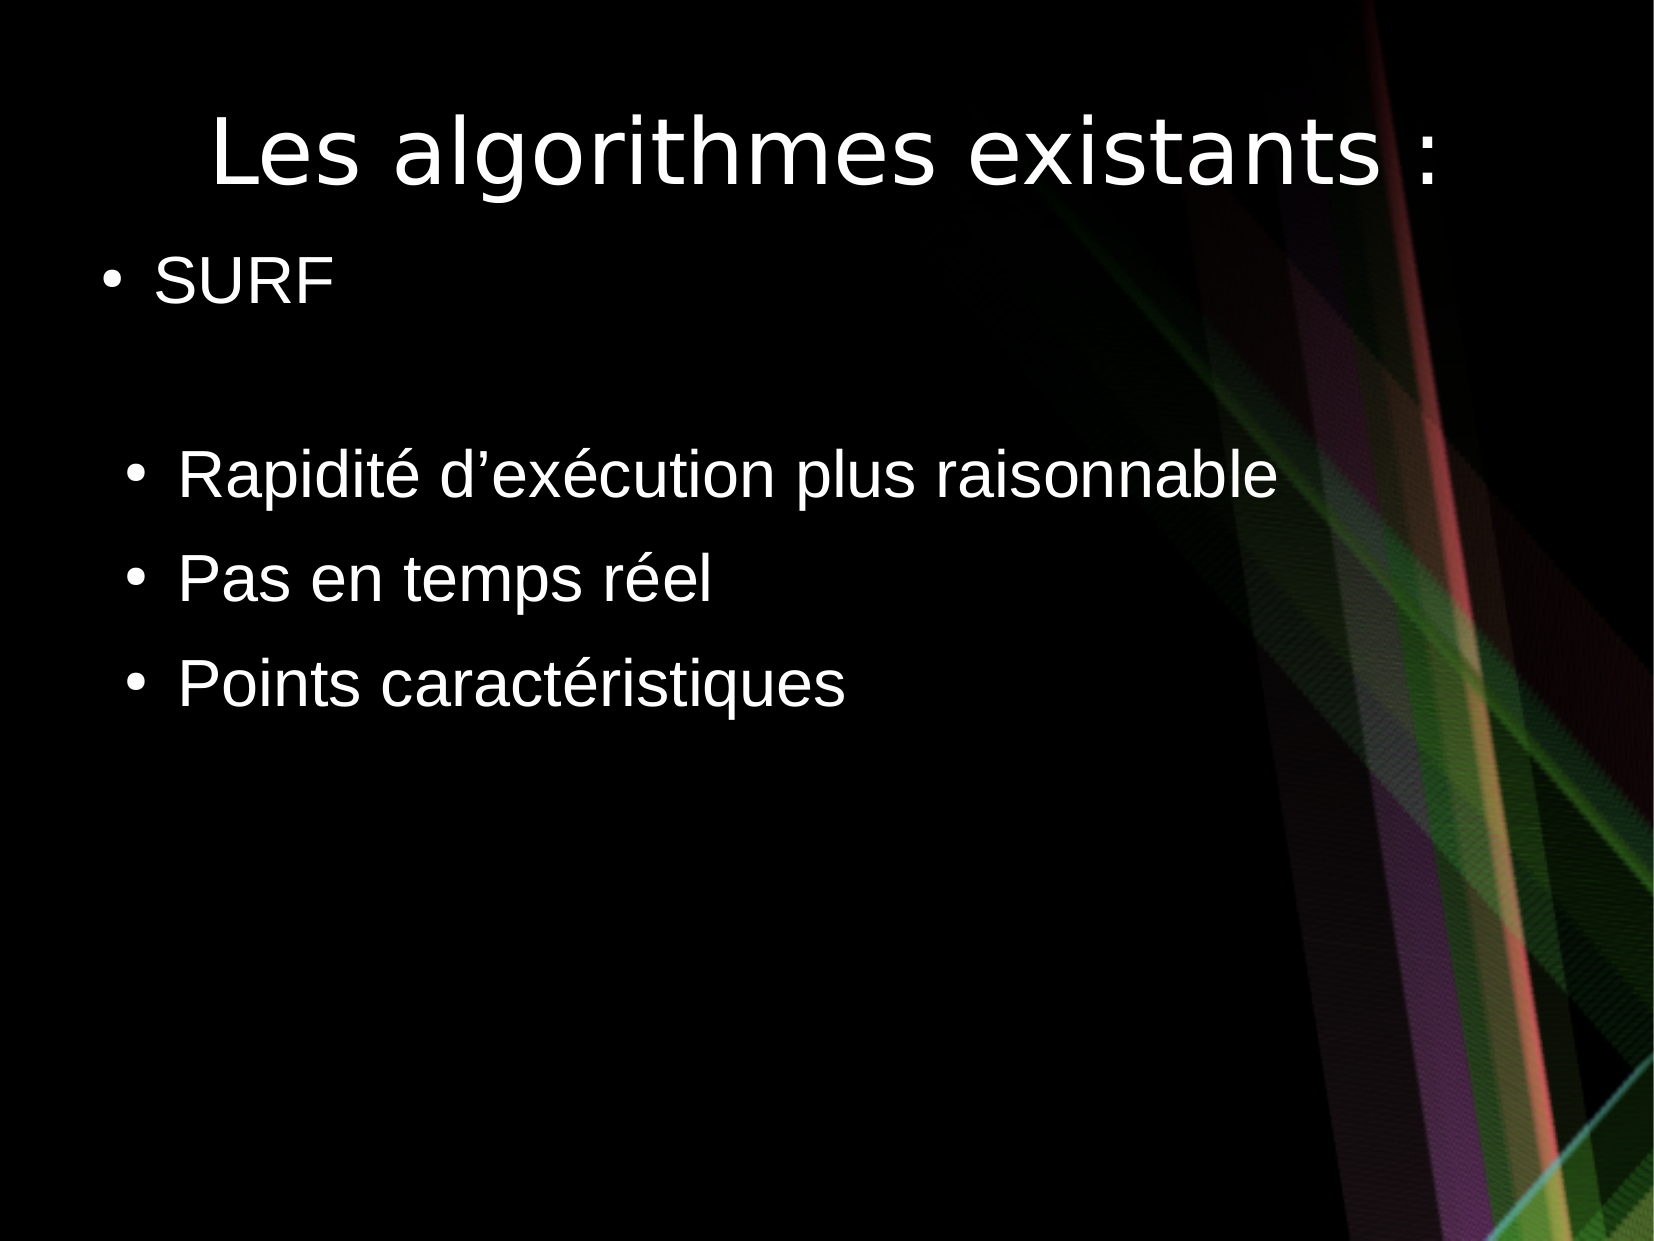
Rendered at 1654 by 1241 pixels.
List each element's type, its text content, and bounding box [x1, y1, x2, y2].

title Les algorithmes existants : [82, 49, 1571, 242]
list SURF [82, 242, 1571, 355]
list Rapidité d’exécution plus raisonnable Pas en temps réel Points caractéristiques [106, 437, 1323, 903]
picture [0, 0, 1654, 1241]
